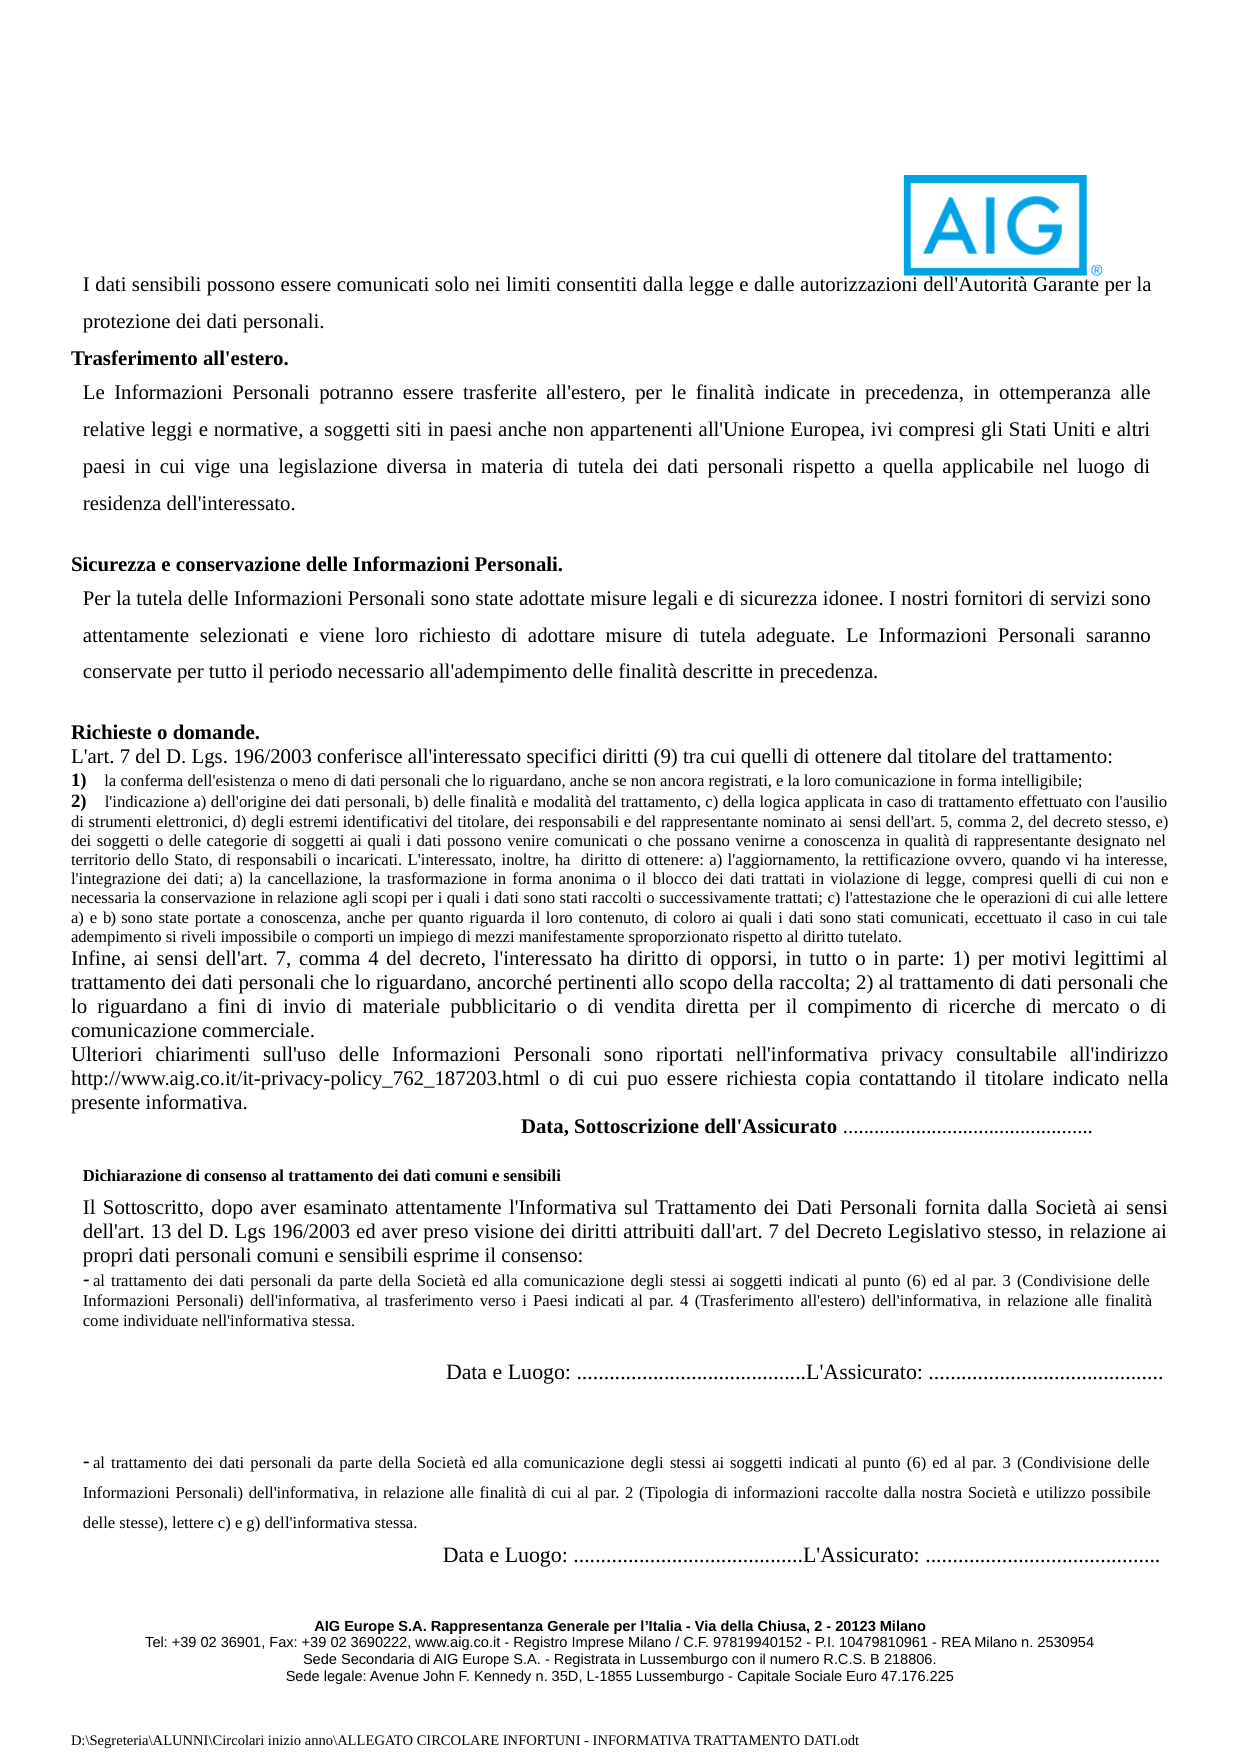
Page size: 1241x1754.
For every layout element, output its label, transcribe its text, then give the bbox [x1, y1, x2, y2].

text Data e Luogo: ..........................................L'Assicurato: ........................................... [71, 1359, 1169, 1384]
list al trattamento dei dati personali da parte della Società ed alla comunicazione degli stessi ai soggetti indicati al punto (6) ed al par. 3 (Condivisione delle Informazioni Personali) dell'informativa, al trasferimento verso i Paesi indicati al par. 4 (Trasferimento all'estero) dell'informativa, in relazione alle finalità come individuate nell'informativa stessa. [83, 1267, 1153, 1329]
list l'indicazione a) dell'origine dei dati personali, b) delle finalità e modalità del trattamento, c) della logica applicata in caso di trattamento effettuato con l'ausilio di strumenti elettronici, d) degli estremi identificativi del titolare, dei responsabili e del rappresentante nominato ai sensi dell'art. 5, comma 2, del decreto stesso, e) dei soggetti o delle categorie di soggetti ai quali i dati possono venire comunicati o che possano venirne a conoscenza in qualità di rappresentante designato nel territorio dello Stato, di responsabili o incaricati. L'interessato, inoltre, ha diritto di ottenere: a) l'aggiornamento, la rettificazione ovvero, quando vi ha interesse, l'integrazione dei dati; a) la cancellazione, la trasformazione in forma anonima o il blocco dei dati trattati in violazione di legge, compresi quelli di cui non e necessaria la conservazione in relazione agli scopi per i quali i dati sono stati raccolti o successivamente trattati; c) l'attestazione che le operazioni di cui alle lettere a) e b) sono state portate a conoscenza, anche per quanto riguarda il loro contenuto, di coloro ai quali i dati sono stati comunicati, eccettuato il caso in cui tale adempimento si riveli impossibile o comporti un impiego di mezzi manifestamente sproporzionato rispetto al diritto tutelato. [71, 790, 1169, 946]
text Data e Luogo: ..........................................L'Assicurato: ........................................... [71, 1542, 1169, 1567]
text Data, Sottoscrizione dell'Assicurato ................................................ [83, 1114, 1153, 1138]
subtitle Sicurezza e conservazione delle Informazioni Personali. [71, 552, 1169, 576]
text Sede legale: Avenue John F. Kennedy n. 35D, L-1855 Lussemburgo - Capitale Sociale Euro 47.176.225 [71, 1668, 1169, 1684]
list al trattamento dei dati personali da parte della Società ed alla comunicazione degli stessi ai soggetti indicati al punto (6) ed al par. 3 (Condivisione delle Informazioni Personali) dell'informativa, in relazione alle finalità di cui al par. 2 (Tipologia di informazioni raccolte dalla nostra Società e utilizzo possibile delle stesse), lettere c) e g) dell'informativa stessa. [83, 1449, 1153, 1532]
text Dichiarazione di consenso al trattamento dei dati comuni e sensibili [83, 1165, 1169, 1184]
text Infine, ai sensi dell'art. 7, comma 4 del decreto, l'interessato ha diritto di opporsi, in tutto o in parte: 1) per motivi legittimi al trattamento dei dati personali che lo riguardano, ancorché pertinenti allo scopo della raccolta; 2) al trattamento di dati personali che lo riguardano a fini di invio di materiale pubblicitario o di vendita diretta per il compimento di ricerche di mercato o di comunicazione commerciale. [71, 946, 1169, 1042]
text Sede Secondaria di AIG Europe S.A. - Registrata in Lussemburgo con il numero R.C.S. B 218806. [71, 1651, 1169, 1668]
text L'art. 7 del D. Lgs. 196/2003 conferisce all'interessato specifici diritti (9) tra cui quelli di ottenere dal titolare del trattamento: [71, 744, 1169, 768]
subtitle Richieste o domande. [71, 720, 1169, 744]
text Tel: +39 02 36901, Fax: +39 02 3690222, www.aig.co.it - Registro Imprese Milano / C.F. 97819940152 - P.I. 10479810961 - REA Milano n. 2530954 [71, 1634, 1169, 1651]
picture [1087, 175, 1104, 276]
text Ulteriori chiarimenti sull'uso delle Informazioni Personali sono riportati nell'informativa privacy consultabile all'indirizzo http://www.aig.co.it/it-privacy-policy_762_187203.html o di cui puo essere richiesta copia contattando il titolare indicato nella presente informativa. [71, 1042, 1169, 1114]
text AIG Europe S.A. Rappresentanza Generale per l’Italia - Via della Chiusa, 2 - 20123 Milano [71, 1617, 1169, 1634]
picture [911, 184, 1079, 268]
text Il Sottoscritto, dopo aver esaminato attentamente l'Informativa sul Trattamento dei Dati Personali fornita dalla Società ai sensi dell'art. 13 del D. Lgs 196/2003 ed aver preso visione dei diritti attribuiti dall'art. 7 del Decreto Legislativo stesso, in relazione ai propri dati personali comuni e sensibili esprime il consenso: [83, 1195, 1169, 1267]
text Per la tutela delle Informazioni Personali sono state adottate misure legali e di sicurezza idonee. I nostri fornitori di servizi sono attentamente selezionati e viene loro richiesto di adottare misure di tutela adeguate. Le Informazioni Personali saranno conservate per tutto il periodo necessario all'adempimento delle finalità descritte in precedenza. [83, 586, 1153, 683]
text Le Informazioni Personali potranno essere trasferite all'estero, per le finalità indicate in precedenza, in ottemperanza alle relative leggi e normative, a soggetti siti in paesi anche non appartenenti all'Unione Europea, ivi compresi gli Stati Uniti e altri paesi in cui vige una legislazione diversa in materia di tutela dei dati personali rispetto a quella applicabile nel luogo di residenza dell'interessato. [83, 380, 1153, 514]
text I dati sensibili possono essere comunicati solo nei limiti consentiti dalla legge e dalle autorizzazioni dell'Autorità Garante per la protezione dei dati personali. [83, 272, 1153, 333]
subtitle Trasferimento all'estero. [71, 346, 1169, 370]
list la conferma dell'esistenza o meno di dati personali che lo riguardano, anche se non ancora registrati, e la loro comunicazione in forma intelligibile; [71, 768, 1169, 790]
